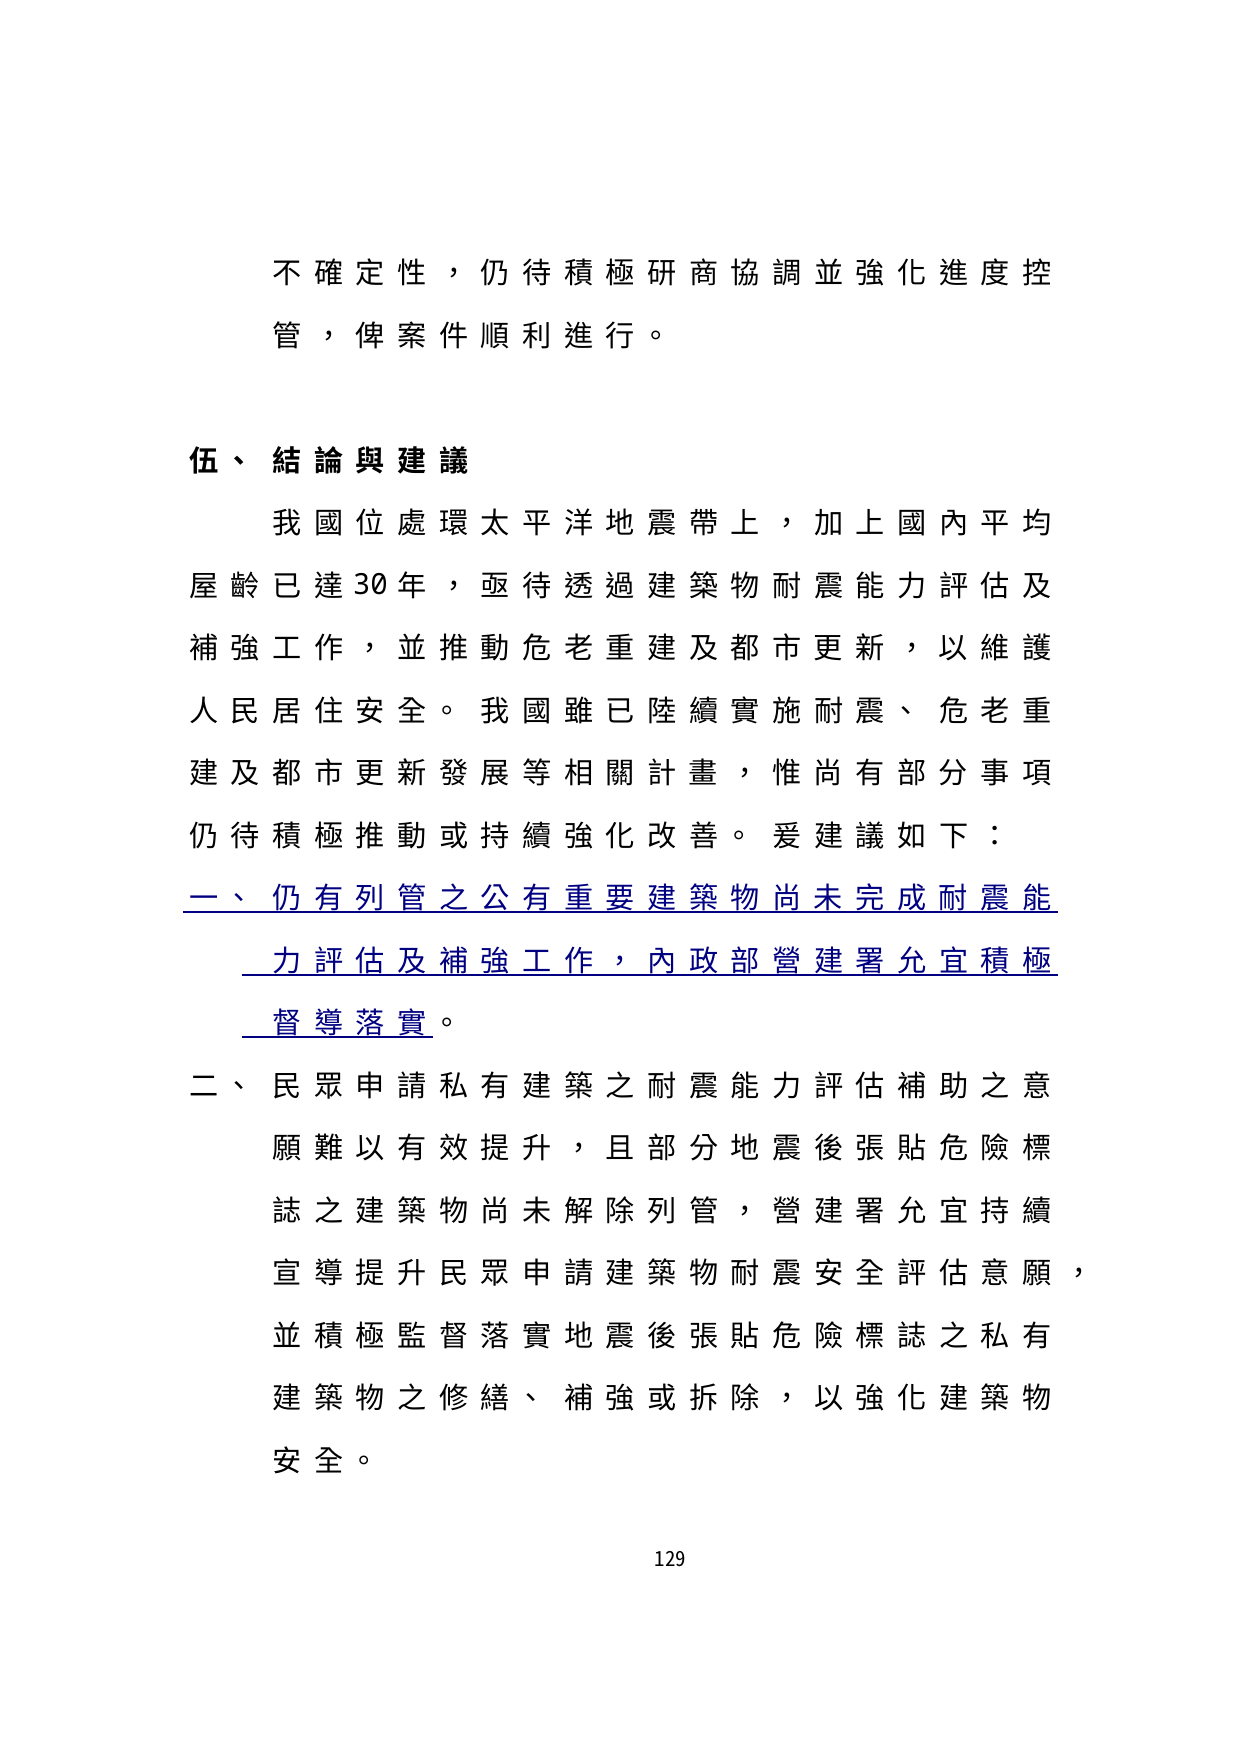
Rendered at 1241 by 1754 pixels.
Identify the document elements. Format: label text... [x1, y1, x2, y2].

text 不確定性，仍待積極研商協調並強化進度控管，俾案件順利進行。 [242, 229, 1058, 354]
text 一、仍有列管之公有重要建築物尚未完成耐震能 [183, 854, 1058, 911]
text 伍、結論與建議 [183, 417, 1058, 479]
text 力評估及補強工作，內政部營建署允宜積極督導落實。 [183, 913, 1058, 1042]
text 二、民眾申請私有建築之耐震能力評估補助之意願難以有效提升，且部分地震後張貼危險標誌之建築物尚未解除列管，營建署允宜持續宣導提升民眾申請建築物耐震安全評估意願，並積極監督落實地震後張貼危險標誌之私有建築物之修繕、補強或拆除，以強化建築物安全。 [183, 1042, 1058, 1479]
text 我國位處環太平洋地震帶上，加上國內平均屋齡已達30年，亟待透過建築物耐震能力評估及補強工作，並推動危老重建及都市更新，以維護人民居住安全。我國雖已陸續實施耐震、危老重建及都市更新發展等相關計畫，惟尚有部分事項仍待積極推動或持續強化改善。爰建議如下： [183, 479, 1058, 854]
